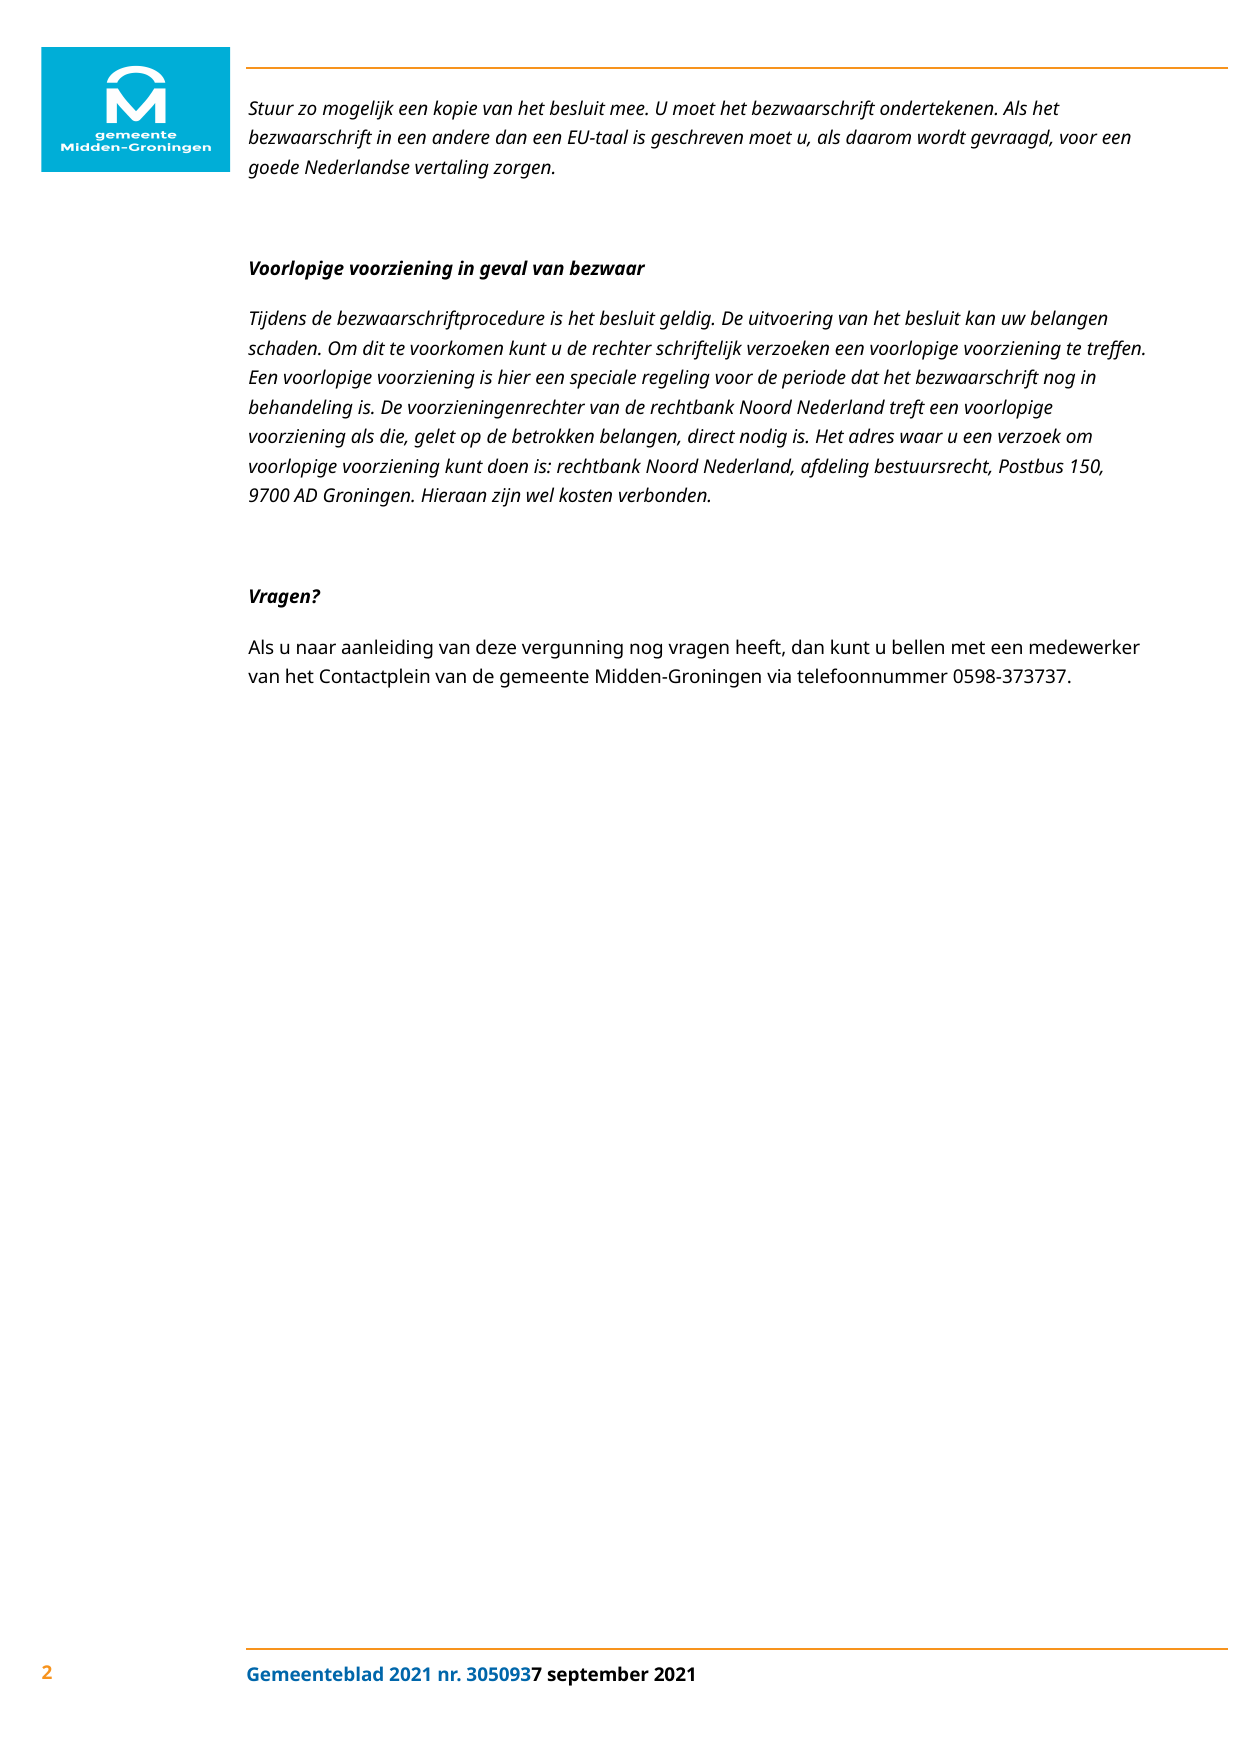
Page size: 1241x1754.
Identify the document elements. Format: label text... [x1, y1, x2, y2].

text Tijdens de bezwaarschriftprocedure is het besluit geldig. De uitvoering van het besluit kan uw belangen schaden. Om dit te voorkomen kunt u de rechter schriftelijk verzoeken een voorlopige voorziening te treffen. Een voorlopige voorziening is hier een speciale regeling voor de periode dat het bezwaarschrift nog in behandeling is. De voorzieningenrechter van de rechtbank Noord Nederland treft een voorlopige voorziening als die, gelet op de betrokken belangen, direct nodig is. Het adres waar u een verzoek om voorlopige voorziening kunt doen is: rechtbank Noord Nederland, afdeling bestuursrecht, Postbus 150, 9700 AD Groningen. Hieraan zijn wel kosten verbonden. [248, 305, 1152, 508]
text Vragen? [248, 583, 1152, 609]
text Stuur zo mogelijk een kopie van het besluit mee. U moet het bezwaarschrift ondertekenen. Als het bezwaarschrift in een andere dan een EU-taal is geschreven moet u, als daarom wordt gevraagd, voor een goede Nederlandse vertaling zorgen. [248, 95, 1152, 180]
picture [107, 89, 165, 122]
picture [184, 146, 190, 153]
text Als u naar aanleiding van deze vergunning nog vragen heeft, dan kunt u bellen met een medewerker van het Contactplein van de gemeente Midden-Groningen via telefoonnummer 0598-373737. [248, 634, 1152, 689]
text Voorlopige voorziening in geval van bezwaar [248, 255, 1152, 281]
picture [108, 66, 164, 82]
